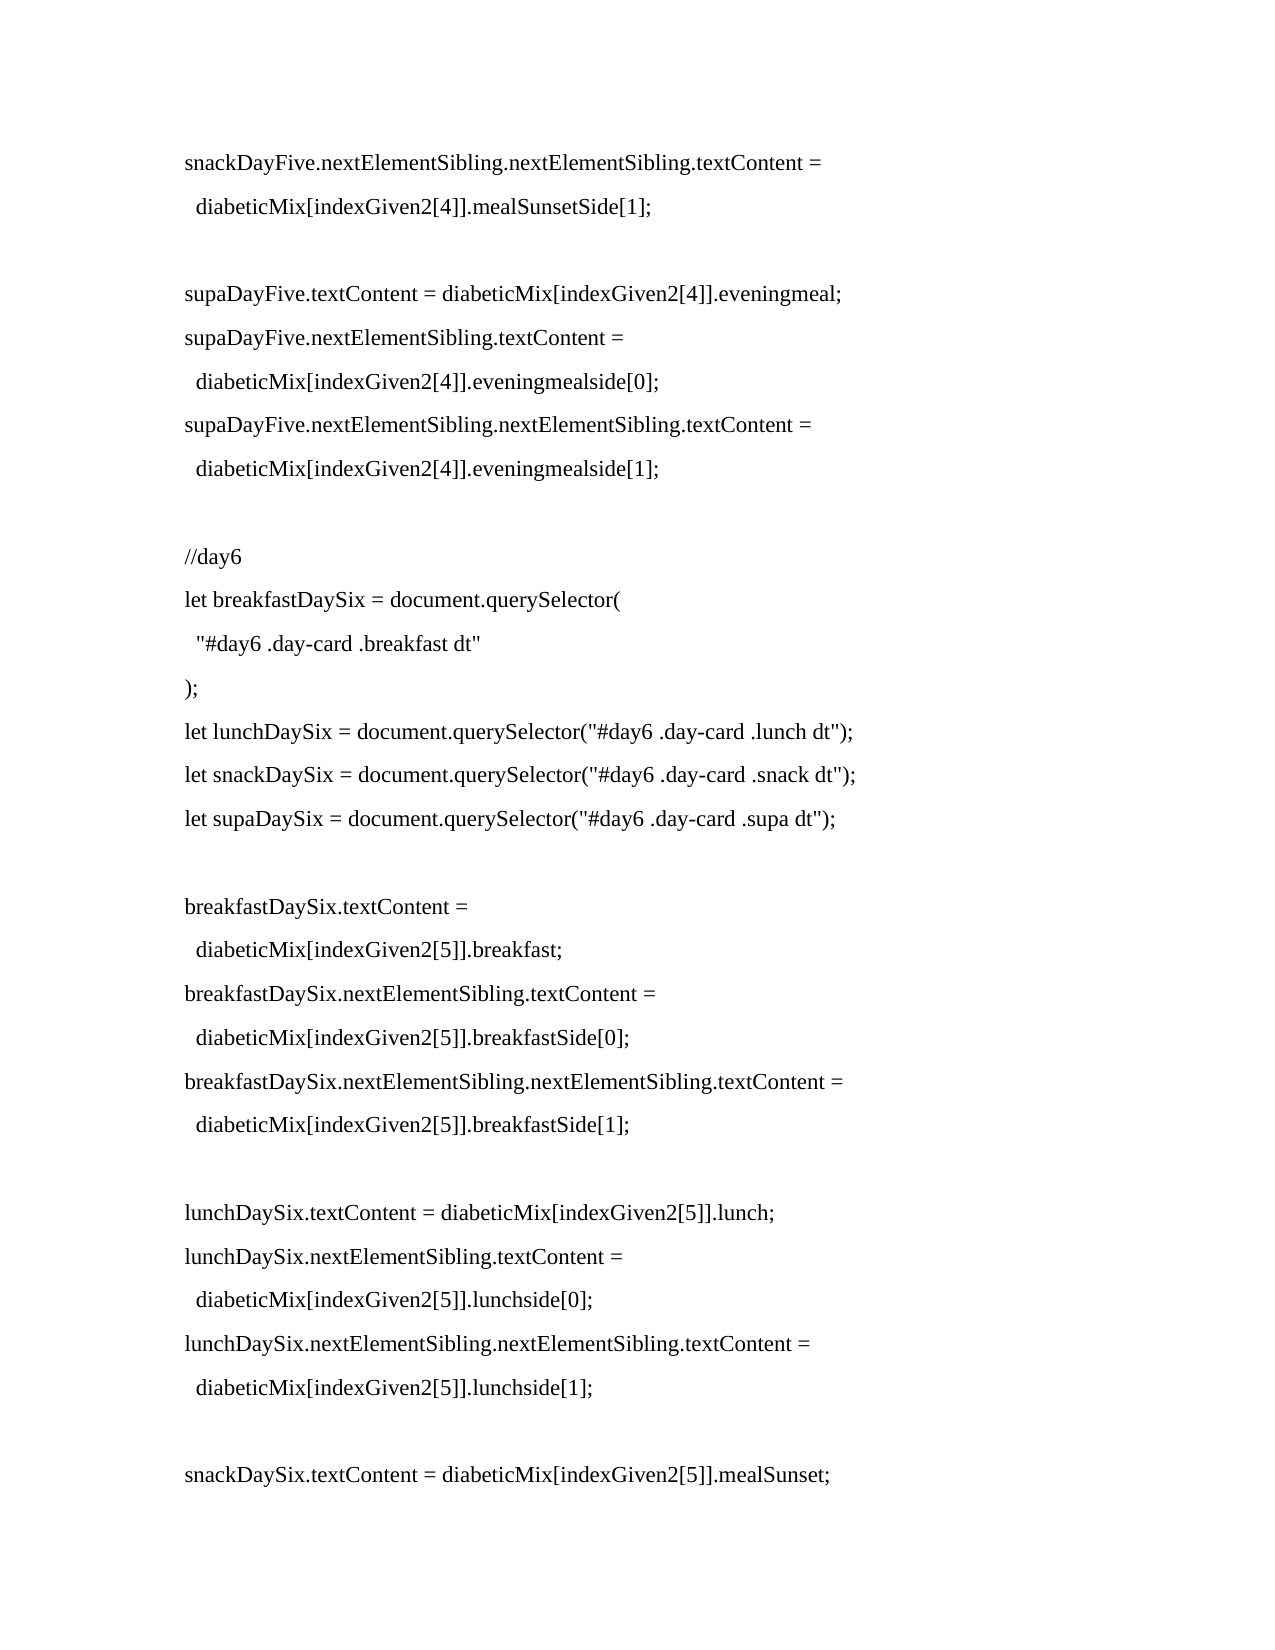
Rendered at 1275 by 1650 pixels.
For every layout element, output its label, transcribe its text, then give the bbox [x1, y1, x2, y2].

text lunchDaySix.nextElementSibling.nextElementSibling.textContent = [150, 1331, 1125, 1357]
text diabeticMix[indexGiven2[5]].lunchside[0]; [150, 1287, 1125, 1313]
text let snackDaySix = document.querySelector("#day6 .day-card .snack dt"); [150, 762, 1125, 788]
text "#day6 .day-card .breakfast dt" [150, 631, 1125, 657]
text diabeticMix[indexGiven2[5]].lunchside[1]; [150, 1375, 1125, 1400]
text diabeticMix[indexGiven2[5]].breakfast; [150, 937, 1125, 963]
text snackDaySix.textContent = diabeticMix[indexGiven2[5]].mealSunset; [150, 1462, 1125, 1488]
text supaDayFive.nextElementSibling.nextElementSibling.textContent = [150, 412, 1125, 438]
text diabeticMix[indexGiven2[5]].breakfastSide[1]; [150, 1112, 1125, 1138]
text ); [150, 675, 1125, 700]
text //day6 [150, 544, 1125, 569]
text breakfastDaySix.nextElementSibling.textContent = [150, 981, 1125, 1007]
text supaDayFive.textContent = diabeticMix[indexGiven2[4]].eveningmeal; [150, 281, 1125, 307]
text breakfastDaySix.nextElementSibling.nextElementSibling.textContent = [150, 1069, 1125, 1094]
text breakfastDaySix.textContent = [150, 894, 1125, 919]
text let supaDaySix = document.querySelector("#day6 .day-card .supa dt"); [150, 806, 1125, 832]
text diabeticMix[indexGiven2[5]].breakfastSide[0]; [150, 1025, 1125, 1050]
text diabeticMix[indexGiven2[4]].eveningmealside[0]; [150, 369, 1125, 394]
text diabeticMix[indexGiven2[4]].eveningmealside[1]; [150, 456, 1125, 482]
text diabeticMix[indexGiven2[4]].mealSunsetSide[1]; [150, 194, 1125, 219]
text lunchDaySix.nextElementSibling.textContent = [150, 1244, 1125, 1269]
text lunchDaySix.textContent = diabeticMix[indexGiven2[5]].lunch; [150, 1200, 1125, 1225]
text supaDayFive.nextElementSibling.textContent = [150, 325, 1125, 350]
text snackDayFive.nextElementSibling.nextElementSibling.textContent = [150, 150, 1125, 175]
text let breakfastDaySix = document.querySelector( [150, 587, 1125, 613]
text let lunchDaySix = document.querySelector("#day6 .day-card .lunch dt"); [150, 719, 1125, 744]
